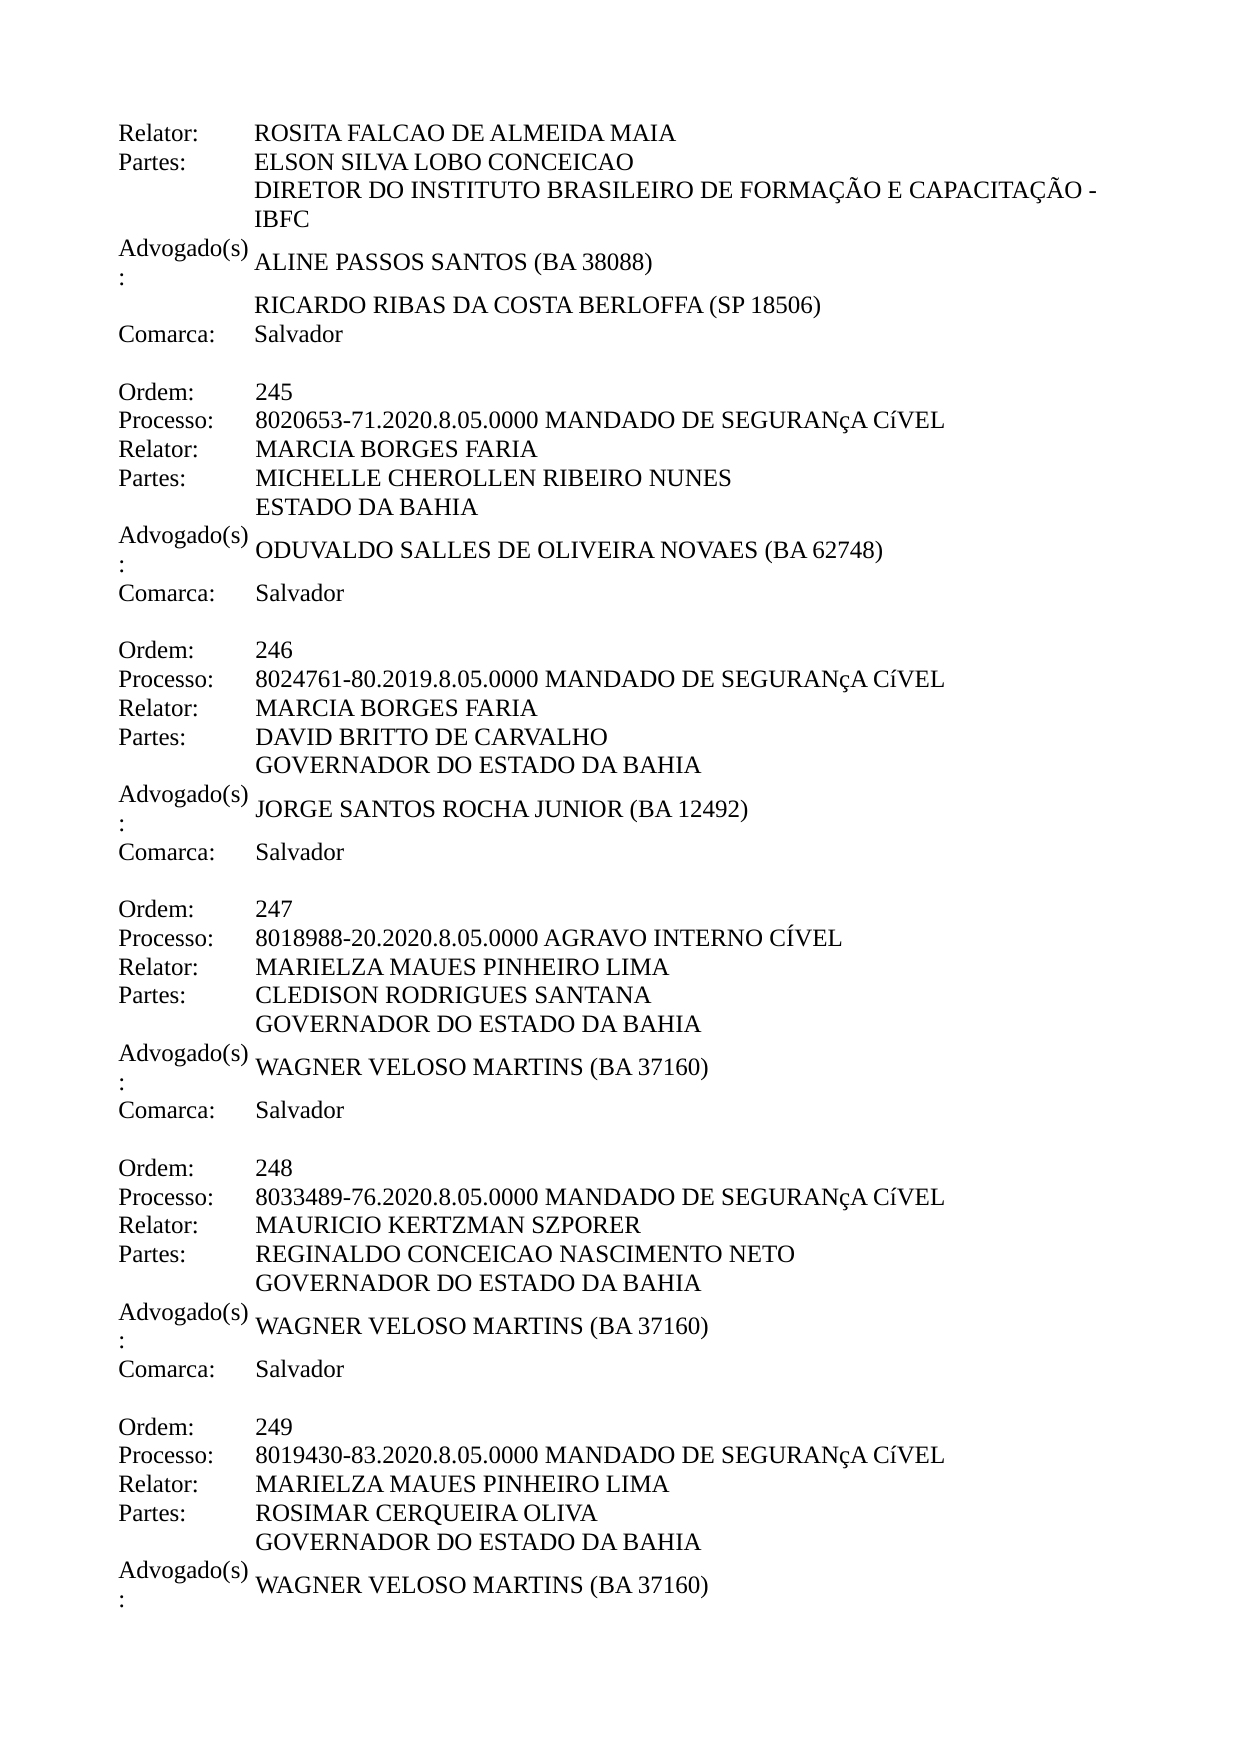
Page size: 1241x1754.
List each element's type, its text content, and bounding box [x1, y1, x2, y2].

table_cell MARCIA BORGES FARIA [255, 693, 946, 722]
table_cell WAGNER VELOSO MARTINS (BA 37160) [255, 1556, 946, 1613]
table_cell ELSON SILVA LOBO CONCEICAO [254, 147, 1122, 176]
table_cell [118, 1268, 255, 1297]
table_cell Relator: [118, 118, 254, 147]
table_header Ordem: [118, 636, 255, 664]
table_cell Relator: [118, 693, 255, 722]
table_cell Partes: [118, 722, 255, 751]
table_cell 8033489-76.2020.8.05.0000 MANDADO DE SEGURANçA CíVEL [255, 1182, 946, 1211]
table_cell Partes: [118, 147, 254, 176]
table_cell Processo: [118, 406, 255, 434]
table_cell MICHELLE CHEROLLEN RIBEIRO NUNES [255, 463, 946, 492]
table_cell Comarca: [118, 1096, 255, 1124]
table_cell [118, 176, 254, 233]
table_cell GOVERNADOR DO ESTADO DA BAHIA [255, 751, 946, 779]
table_cell Partes: [118, 1239, 255, 1268]
table_cell MARIELZA MAUES PINHEIRO LIMA [255, 952, 845, 981]
table_cell GOVERNADOR DO ESTADO DA BAHIA [255, 1527, 946, 1556]
table_cell Advogado(s): [118, 233, 254, 291]
table_header 246 [255, 636, 946, 664]
table_cell [118, 1009, 255, 1038]
table_cell Processo: [118, 664, 255, 693]
table_cell Relator: [118, 1469, 255, 1498]
table_cell Comarca: [118, 1354, 255, 1383]
table_cell 8018988-20.2020.8.05.0000 AGRAVO INTERNO CÍVEL [255, 923, 845, 952]
table_header 249 [255, 1412, 946, 1441]
table_cell Salvador [255, 837, 946, 866]
table_cell MAURICIO KERTZMAN SZPORER [255, 1211, 946, 1239]
table_header 247 [255, 894, 845, 923]
table_cell Advogado(s): [118, 1038, 255, 1096]
table_cell Relator: [118, 1211, 255, 1239]
table_cell REGINALDO CONCEICAO NASCIMENTO NETO [255, 1239, 946, 1268]
table_cell 8024761-80.2019.8.05.0000 MANDADO DE SEGURANçA CíVEL [255, 664, 946, 693]
table_header 245 [255, 377, 946, 406]
table_cell GOVERNADOR DO ESTADO DA BAHIA [255, 1268, 946, 1297]
table_cell Processo: [118, 923, 255, 952]
table_cell Salvador [254, 319, 1122, 348]
table_cell WAGNER VELOSO MARTINS (BA 37160) [255, 1297, 946, 1354]
table_cell Relator: [118, 434, 255, 463]
table_cell Salvador [255, 1354, 946, 1383]
table_header Ordem: [118, 377, 255, 406]
table_cell Salvador [255, 1096, 845, 1124]
table_cell [118, 291, 254, 319]
table_cell Salvador [255, 578, 946, 607]
table_cell WAGNER VELOSO MARTINS (BA 37160) [255, 1038, 845, 1096]
table_cell 8019430-83.2020.8.05.0000 MANDADO DE SEGURANçA CíVEL [255, 1441, 946, 1469]
table_cell ALINE PASSOS SANTOS (BA 38088) [254, 233, 1122, 291]
table_cell Advogado(s): [118, 1297, 255, 1354]
table_cell CLEDISON RODRIGUES SANTANA [255, 981, 845, 1009]
table_header Ordem: [118, 1153, 255, 1182]
table_cell JORGE SANTOS ROCHA JUNIOR (BA 12492) [255, 779, 946, 837]
table_cell RICARDO RIBAS DA COSTA BERLOFFA (SP 18506) [254, 291, 1122, 319]
table_cell ROSITA FALCAO DE ALMEIDA MAIA [254, 118, 1122, 147]
table_cell [118, 751, 255, 779]
table_cell ROSIMAR CERQUEIRA OLIVA [255, 1498, 946, 1527]
table_cell MARIELZA MAUES PINHEIRO LIMA [255, 1469, 946, 1498]
table_cell Advogado(s): [118, 1556, 255, 1613]
table_cell 8020653-71.2020.8.05.0000 MANDADO DE SEGURANçA CíVEL [255, 406, 946, 434]
table_cell Processo: [118, 1441, 255, 1469]
table_cell GOVERNADOR DO ESTADO DA BAHIA [255, 1009, 845, 1038]
table_cell [118, 492, 255, 521]
table_cell ESTADO DA BAHIA [255, 492, 946, 521]
table_cell MARCIA BORGES FARIA [255, 434, 946, 463]
table_cell Partes: [118, 981, 255, 1009]
table_cell Relator: [118, 952, 255, 981]
table_cell ODUVALDO SALLES DE OLIVEIRA NOVAES (BA 62748) [255, 521, 946, 578]
table_cell Advogado(s): [118, 521, 255, 578]
table_header Ordem: [118, 894, 255, 923]
table_cell Comarca: [118, 578, 255, 607]
table_cell Comarca: [118, 319, 254, 348]
table_cell Partes: [118, 1498, 255, 1527]
table_header Ordem: [118, 1412, 255, 1441]
table_cell Advogado(s): [118, 779, 255, 837]
table_cell DAVID BRITTO DE CARVALHO [255, 722, 946, 751]
table_cell Processo: [118, 1182, 255, 1211]
table_cell DIRETOR DO INSTITUTO BRASILEIRO DE FORMAÇÃO E CAPACITAÇÃO - IBFC [254, 176, 1122, 233]
table_header 248 [255, 1153, 946, 1182]
table_cell [118, 1527, 255, 1556]
table_cell Partes: [118, 463, 255, 492]
table_cell Comarca: [118, 837, 255, 866]
